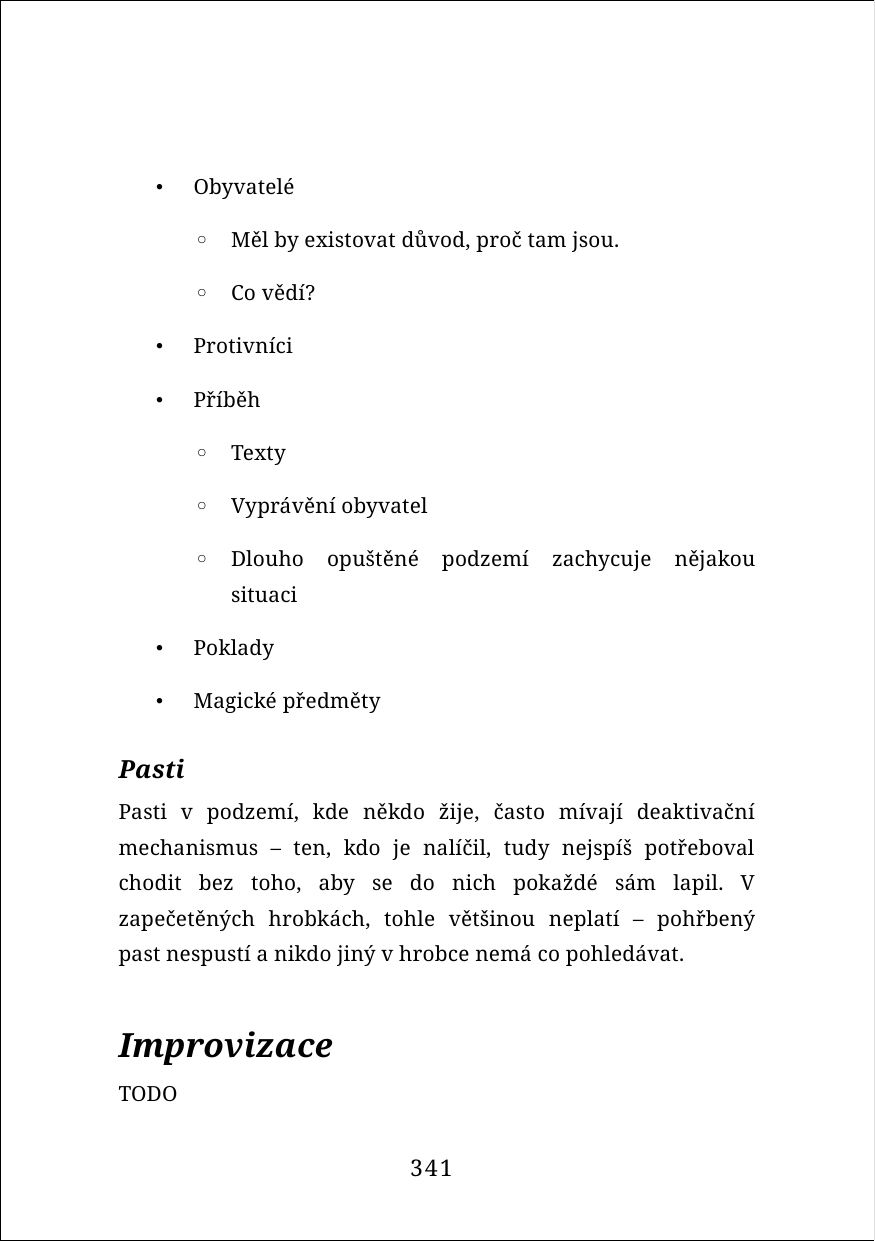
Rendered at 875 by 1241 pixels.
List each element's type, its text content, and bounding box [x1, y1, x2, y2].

list Co vědí? [193, 278, 756, 307]
list Dlouho opuštěné podzemí zachycuje nějakou situaci [193, 544, 756, 608]
list Vyprávění obyvatel [193, 491, 756, 519]
list Měl by existovat důvod, proč tam jsou. [193, 225, 756, 253]
list Poklady [156, 633, 756, 662]
list Příběh [156, 385, 756, 413]
subtitle Pasti [118, 751, 756, 785]
list Texty [193, 438, 756, 466]
list Protivníci [156, 331, 756, 360]
text TODO [118, 1079, 756, 1108]
subtitle Improvizace [118, 1022, 756, 1067]
text Pasti v podzemí, kde někdo žije, často mívají deaktivační mechanismus – ten, kdo je nalíčil, tudy nejspíš potřeboval chodit bez toho, aby se do nich pokaždé sám lapil. V zapečetěných hrobkách, tohle většinou neplatí – pohřbený past nespustí a nikdo jiný v hrobce nemá co pohledávat. [118, 797, 756, 968]
list Magické předměty [156, 686, 756, 715]
list Obyvatelé [156, 172, 756, 200]
